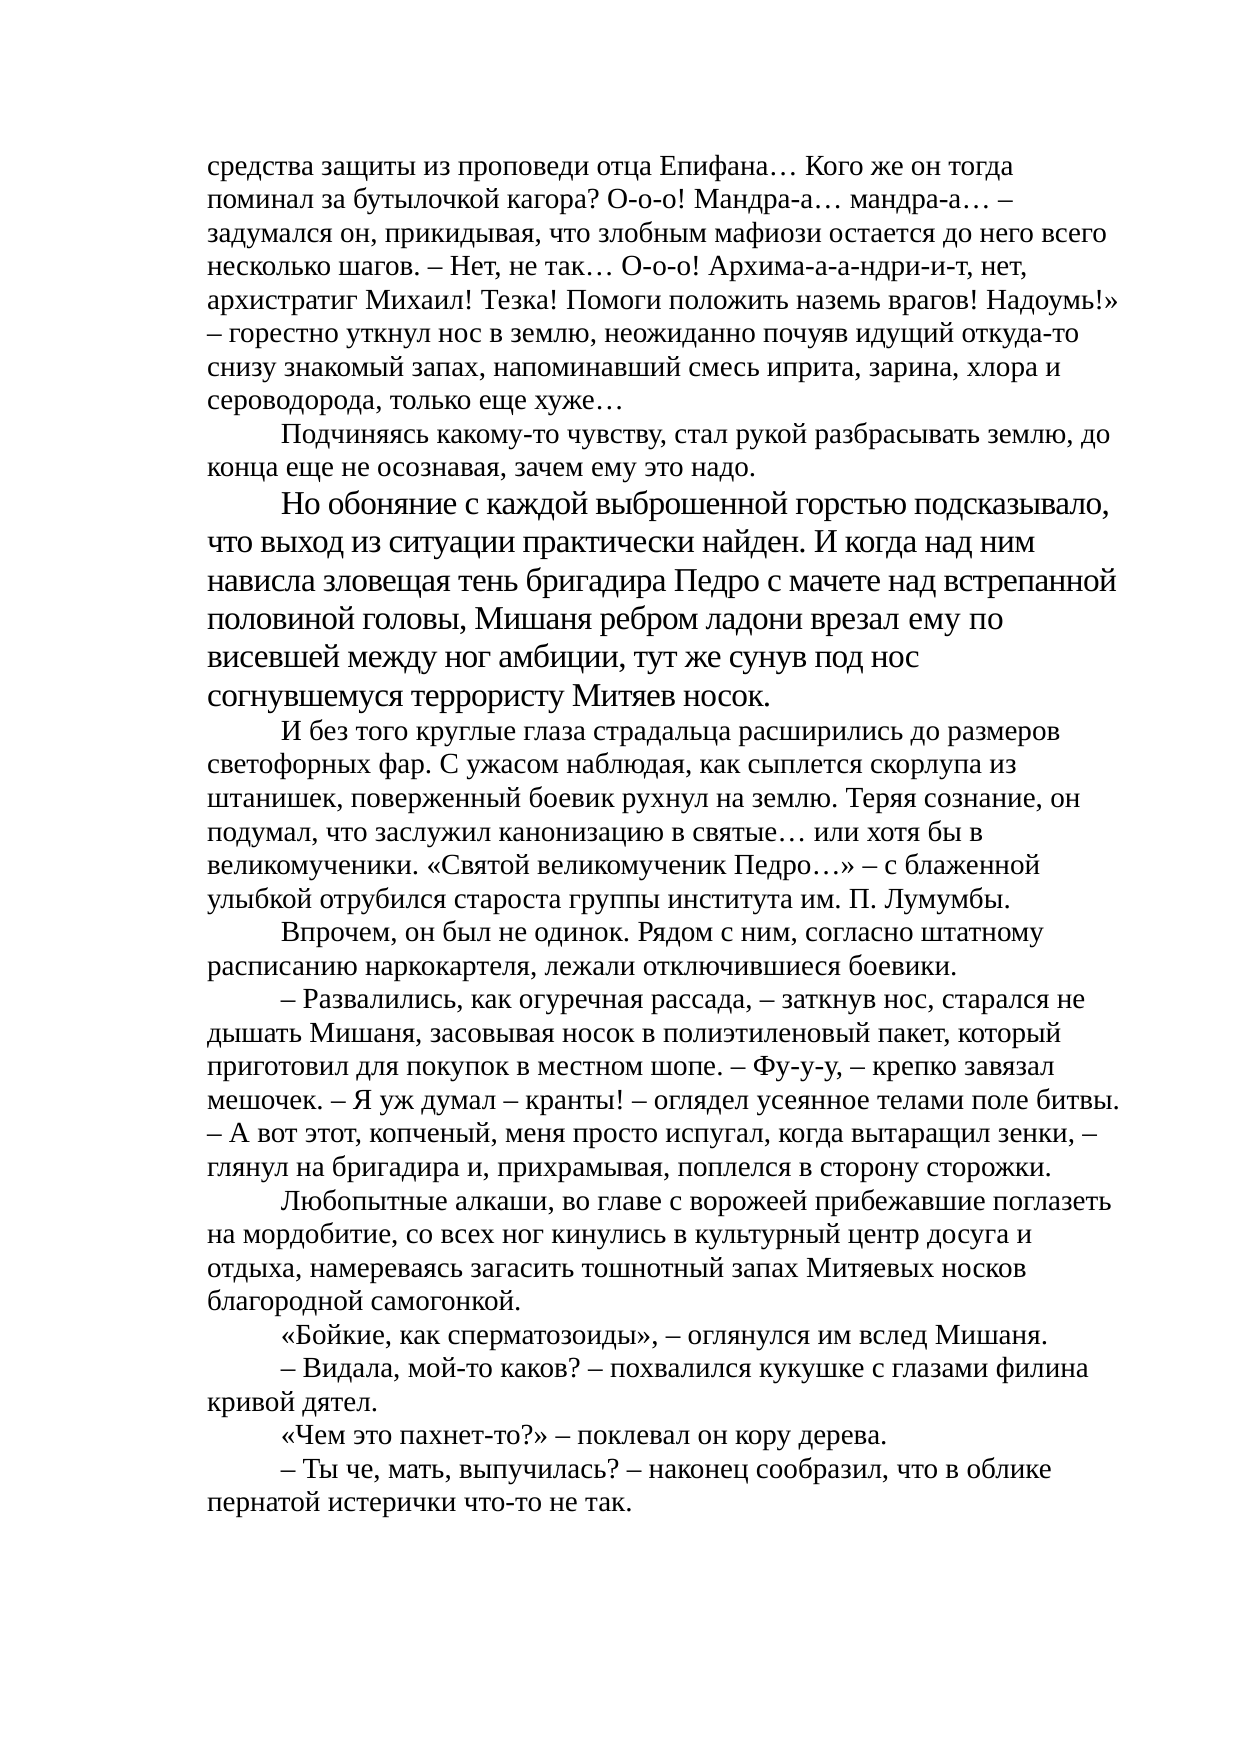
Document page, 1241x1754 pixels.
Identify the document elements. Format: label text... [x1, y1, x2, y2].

text средства защиты из проповеди отца Епифана… Кого же он тогда поминал за бутылочкой кагора? О-о-о! Мандра-а… мандра-а… – задумался он, прикидывая, что злобным мафиози остается до него всего несколько шагов. – Нет, не так… О-о-о! Архима-а-а-ндри-и-т, нет, архистратиг Михаил! Тезка! Помоги положить наземь врагов! Надоумь!» – горестно уткнул нос в землю, неожиданно почуяв идущий откуда-то снизу знакомый запах, напоминавший смесь иприта, зарина, хлора и сероводорода, только еще хуже… [207, 148, 1122, 416]
text Впрочем, он был не одинок. Рядом с ним, согласно штатному расписанию наркокартеля, лежали отключившиеся боевики. [207, 914, 1122, 981]
text Подчиняясь какому-то чувству, стал рукой разбрасывать землю, до конца еще не осознавая, зачем ему это надо. [207, 416, 1122, 483]
text Но обоняние с каждой выброшенной горстью подсказывало, что выход из ситуации практически найден. И когда над ним нависла зловещая тень бригадира Педро с мачете над встрепанной половиной головы, Мишаня ребром ладони врезал ему по висевшей между ног амбиции, тут же сунув под нос согнувшемуся террористу Митяев носок. [207, 483, 1122, 713]
text «Чем это пахнет-то?» – поклевал он кору дерева. [207, 1417, 1122, 1451]
text – Видала, мой-то каков? – похвалился кукушке с глазами филина кривой дятел. [207, 1350, 1122, 1417]
text Любопытные алкаши, во главе с ворожеей прибежавшие поглазеть на мордобитие, со всех ног кинулись в культурный центр досуга и отдыха, намереваясь загасить тошнотный запах Митяевых носков благородной самогонкой. [207, 1183, 1122, 1317]
text И без того круглые глаза страдальца расширились до размеров светофорных фар. С ужасом наблюдая, как сыплется скорлупа из штанишек, поверженный боевик рухнул на землю. Теряя сознание, он подумал, что заслужил канонизацию в святые… или хотя бы в великомученики. «Святой великомученик Педро…» – с блаженной улыбкой отрубился староста группы института им. П. Лумумбы. [207, 713, 1122, 914]
text – Ты че, мать, выпучилась? – наконец сообразил, что в облике пернатой истерички что-то не так. [207, 1451, 1122, 1518]
text «Бойкие, как сперматозоиды», – оглянулся им вслед Мишаня. [207, 1317, 1122, 1350]
text – Развалились, как огуречная рассада, – заткнув нос, старался не дышать Мишаня, засовывая носок в полиэтиленовый пакет, который приготовил для покупок в местном шопе. – Фу-у-у, – крепко завязал мешочек. – Я уж думал – кранты! – оглядел усеянное телами поле битвы. – А вот этот, копченый, меня просто испугал, когда вытаращил зенки, – глянул на бригадира и, прихрамывая, поплелся в сторону сторожки. [207, 981, 1122, 1183]
